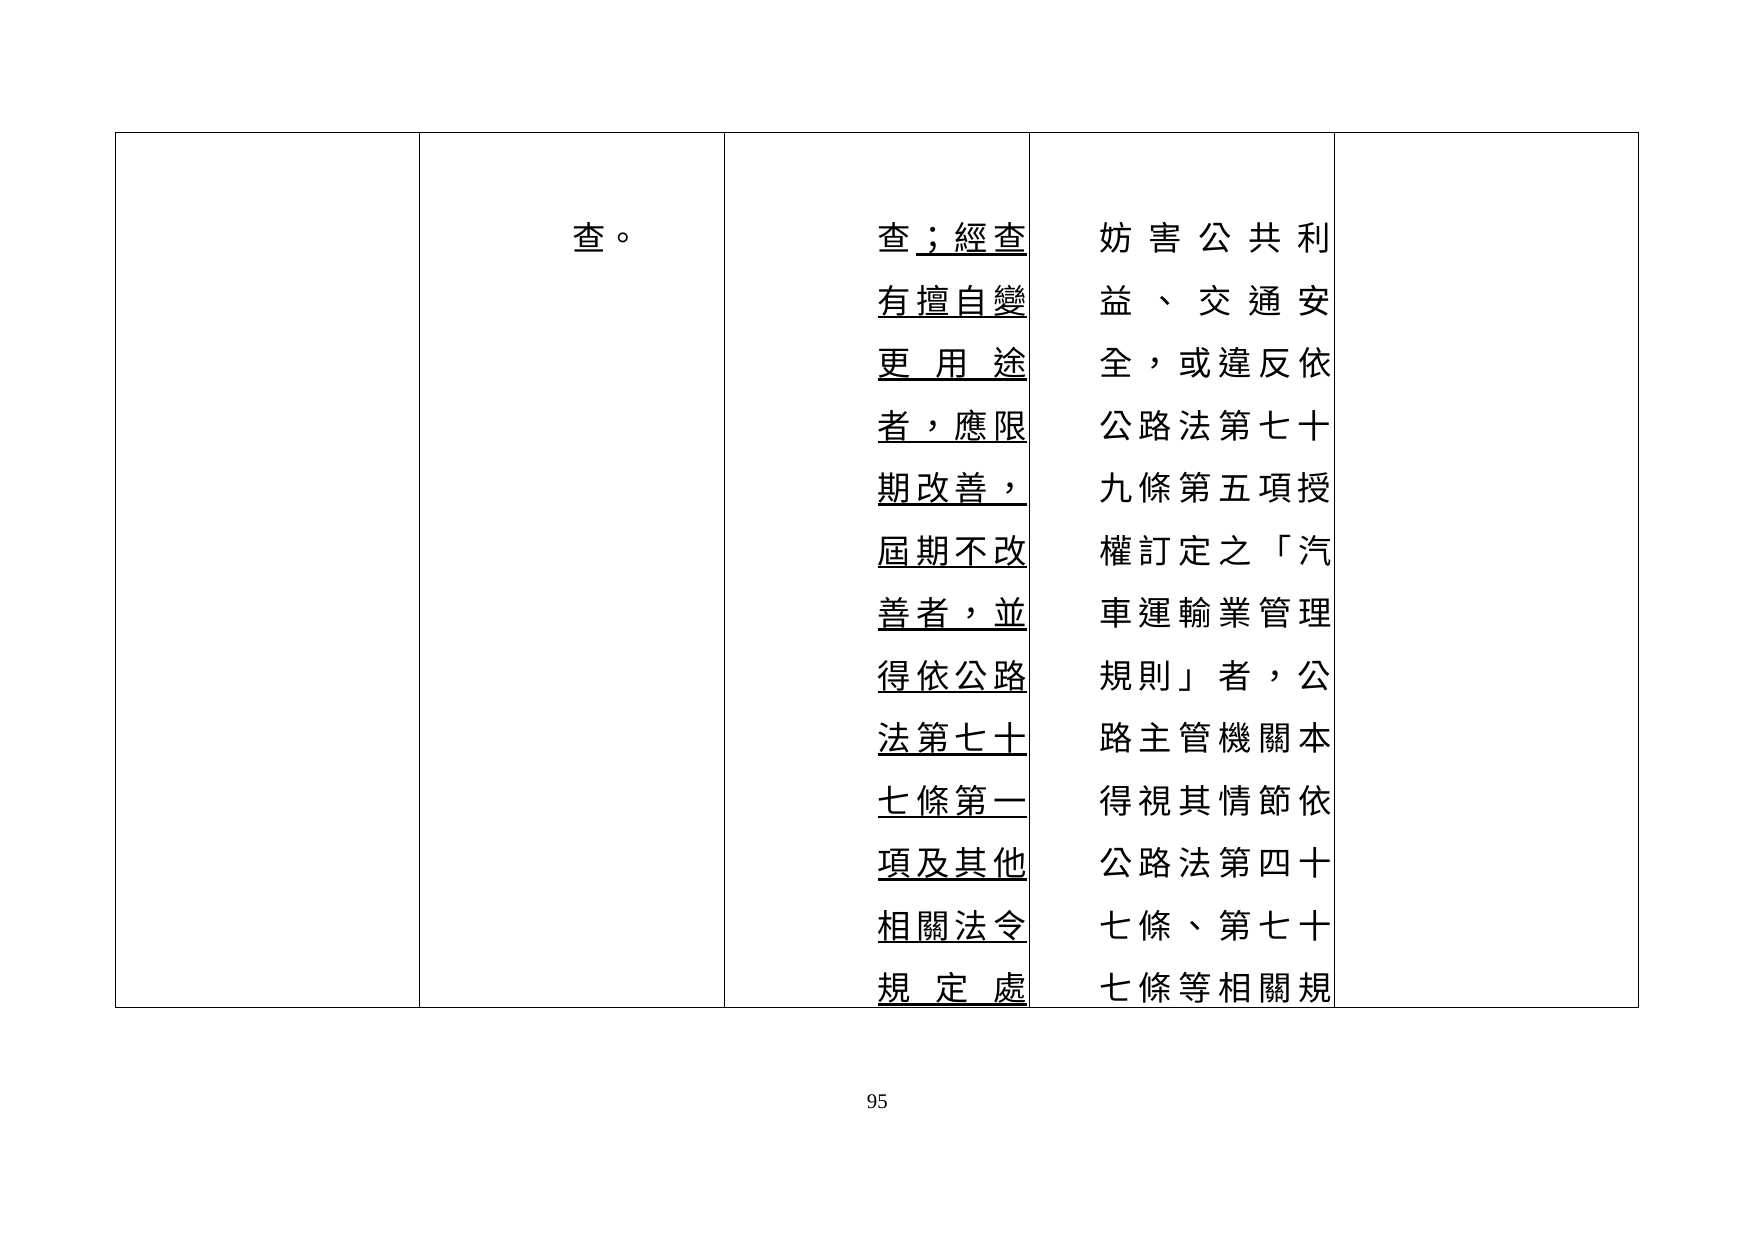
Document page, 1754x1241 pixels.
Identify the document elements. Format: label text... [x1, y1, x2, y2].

table_cell 妨害公共利益、交通安全，或違反依公路法第七十九條第五項授權訂定之「汽車運輸業管理規則」者，公路主管機關本得視其情節依公路法第四十七條、第七十七條等相關規 [1030, 133, 1334, 1007]
table_cell 查。 [420, 133, 724, 1007]
table_cell [1335, 133, 1638, 1007]
table_cell [116, 133, 419, 1007]
table_cell 查；經查有擅自變更用途者，應限期改善，屆期不改善者，並得依公路法第七十七條第一項及其他相關法令規定處 [725, 133, 1029, 1007]
